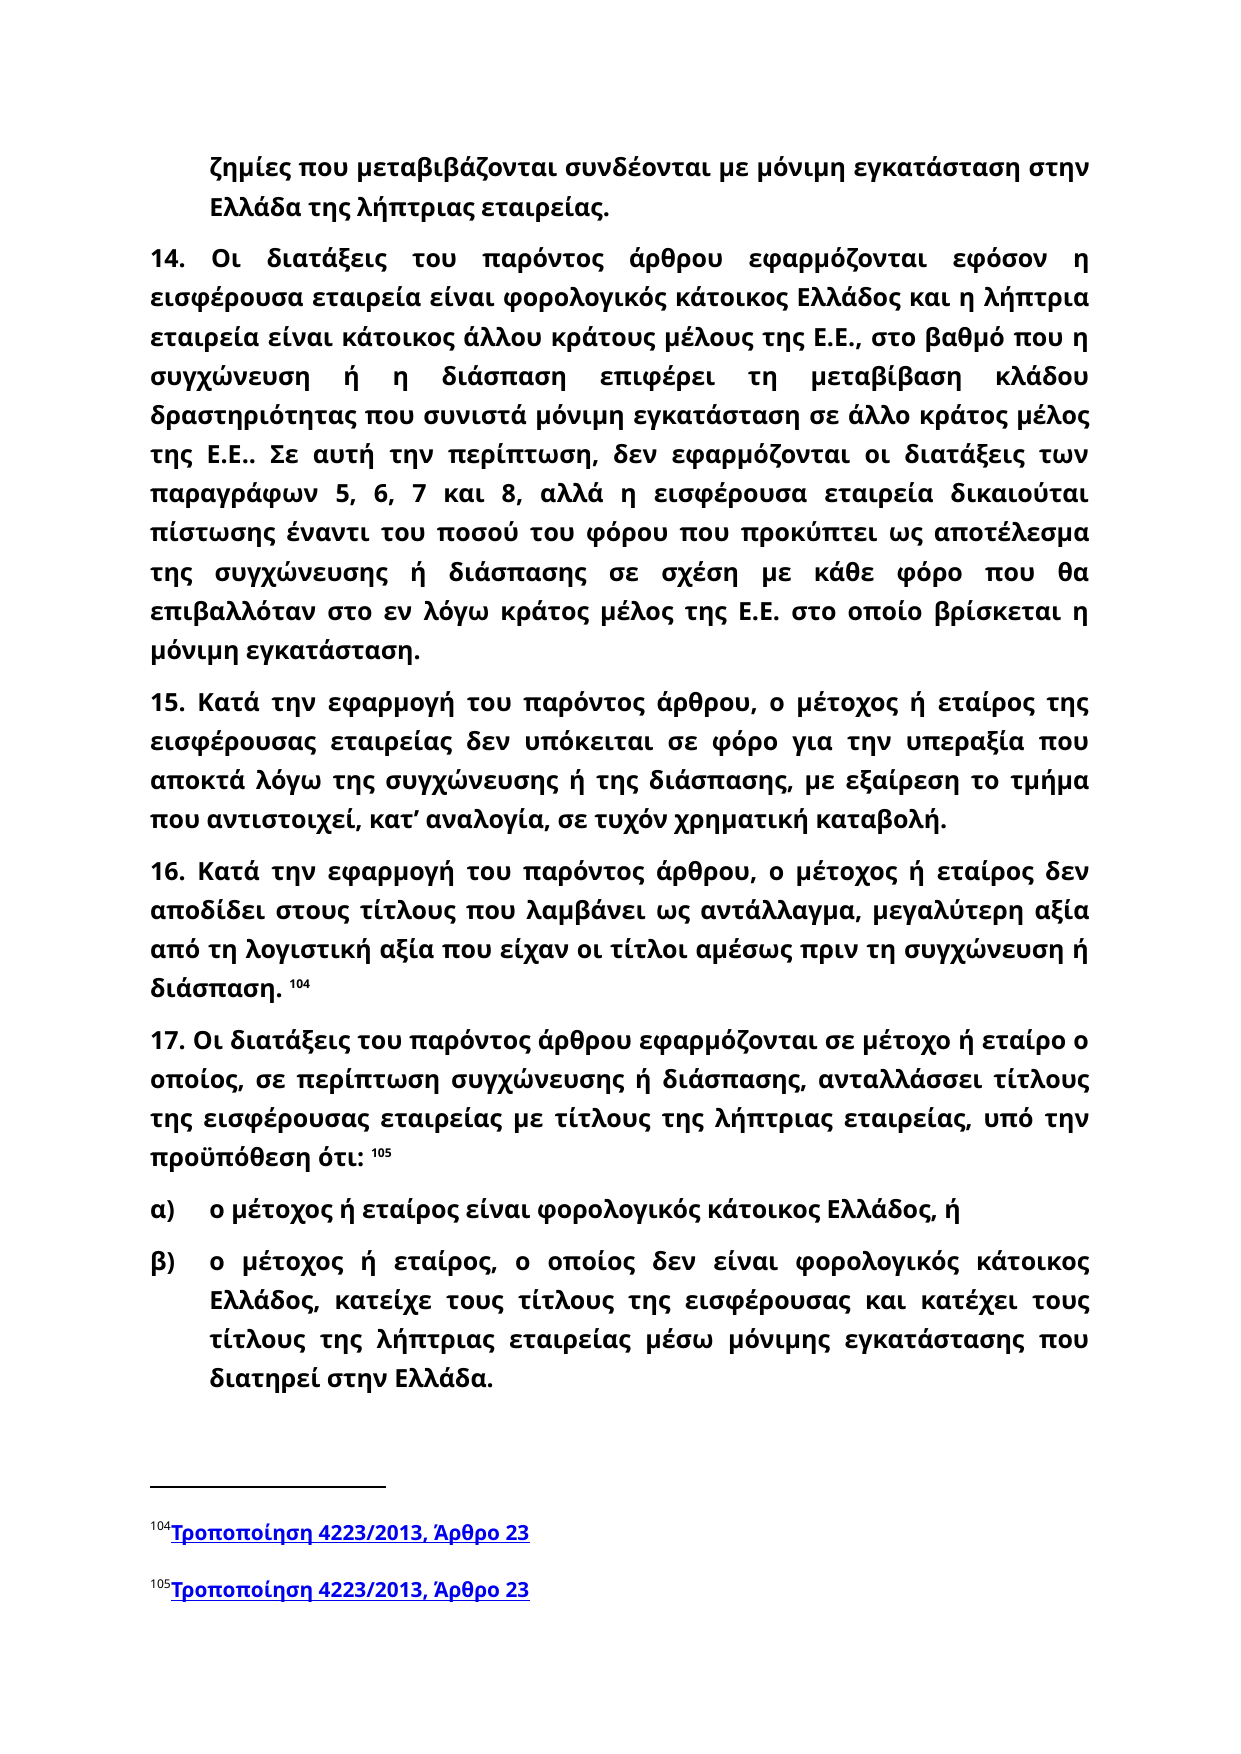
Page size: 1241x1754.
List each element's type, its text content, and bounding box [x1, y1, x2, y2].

text 15. Κατά την εφαρμογή του παρόντος άρθρου, ο μέτοχος ή εταίρος της εισφέρουσας εταιρείας δεν υπόκειται σε φόρο για την υπεραξία που αποκτά λόγω της συγχώνευσης ή της διάσπασης, με εξαίρεση το τμήμα που αντιστοιχεί, κατ’ αναλογία, σε τυχόν χρηματική καταβολή. [150, 684, 1090, 836]
list ζημίες που μεταβιβάζονται συνδέονται με μόνιμη εγκατάσταση στην Ελλάδα της λήπτριας εταιρείας. [150, 150, 1090, 223]
text Τροποποίηση 4223/2013, Άρθρο 23 [150, 1576, 1090, 1604]
text Τροποποίηση 4223/2013, Άρθρο 23 [150, 1518, 1090, 1546]
text 16. Κατά την εφαρμογή του παρόντος άρθρου, ο μέτοχος ή εταίρος δεν αποδίδει στους τίτλους που λαμβάνει ως αντάλλαγμα, μεγαλύτερη αξία από τη λογιστική αξία που είχαν οι τίτλοι αμέσως πριν τη συγχώνευση ή διάσπαση. [150, 853, 1090, 1005]
list α) ο μέτοχος ή εταίρος είναι φορολογικός κάτοικος Ελλάδος, ή [150, 1192, 1090, 1226]
text 14. Οι διατάξεις του παρόντος άρθρου εφαρμόζονται εφόσον η εισφέρουσα εταιρεία είναι φορολογικός κάτοικος Ελλάδος και η λήπτρια εταιρεία είναι κάτοικος άλλου κράτους μέλους της Ε.Ε., στο βαθμό που η συγχώνευση ή η διάσπαση επιφέρει τη μεταβίβαση κλάδου δραστηριότητας που συνιστά μόνιμη εγκατάσταση σε άλλο κράτος μέλος της Ε.Ε.. Σε αυτή την περίπτωση, δεν εφαρμόζονται οι διατάξεις των παραγράφων 5, 6, 7 και 8, αλλά η εισφέρουσα εταιρεία δικαιούται πίστωσης έναντι του ποσού του φόρου που προκύπτει ως αποτέλεσμα της συγχώνευσης ή διάσπασης σε σχέση με κάθε φόρο που θα επιβαλλόταν στο εν λόγω κράτος μέλος της Ε.Ε. στο οποίο βρίσκεται η μόνιμη εγκατάσταση. [150, 241, 1090, 667]
text 17. Οι διατάξεις του παρόντος άρθρου εφαρμόζονται σε μέτοχο ή εταίρο ο οποίος, σε περίπτωση συγχώνευσης ή διάσπασης, ανταλλάσσει τίτλους της εισφέρουσας εταιρείας με τίτλους της λήπτριας εταιρείας, υπό την προϋπόθεση ότι: [150, 1022, 1090, 1174]
list β) ο μέτοχος ή εταίρος, ο οποίος δεν είναι φορολογικός κάτοικος Ελλάδος, κατείχε τους τίτλους της εισφέρουσας και κατέχει τους τίτλους της λήπτριας εταιρείας μέσω μόνιμης εγκατάστασης που διατηρεί στην Ελλάδα. [150, 1243, 1090, 1395]
